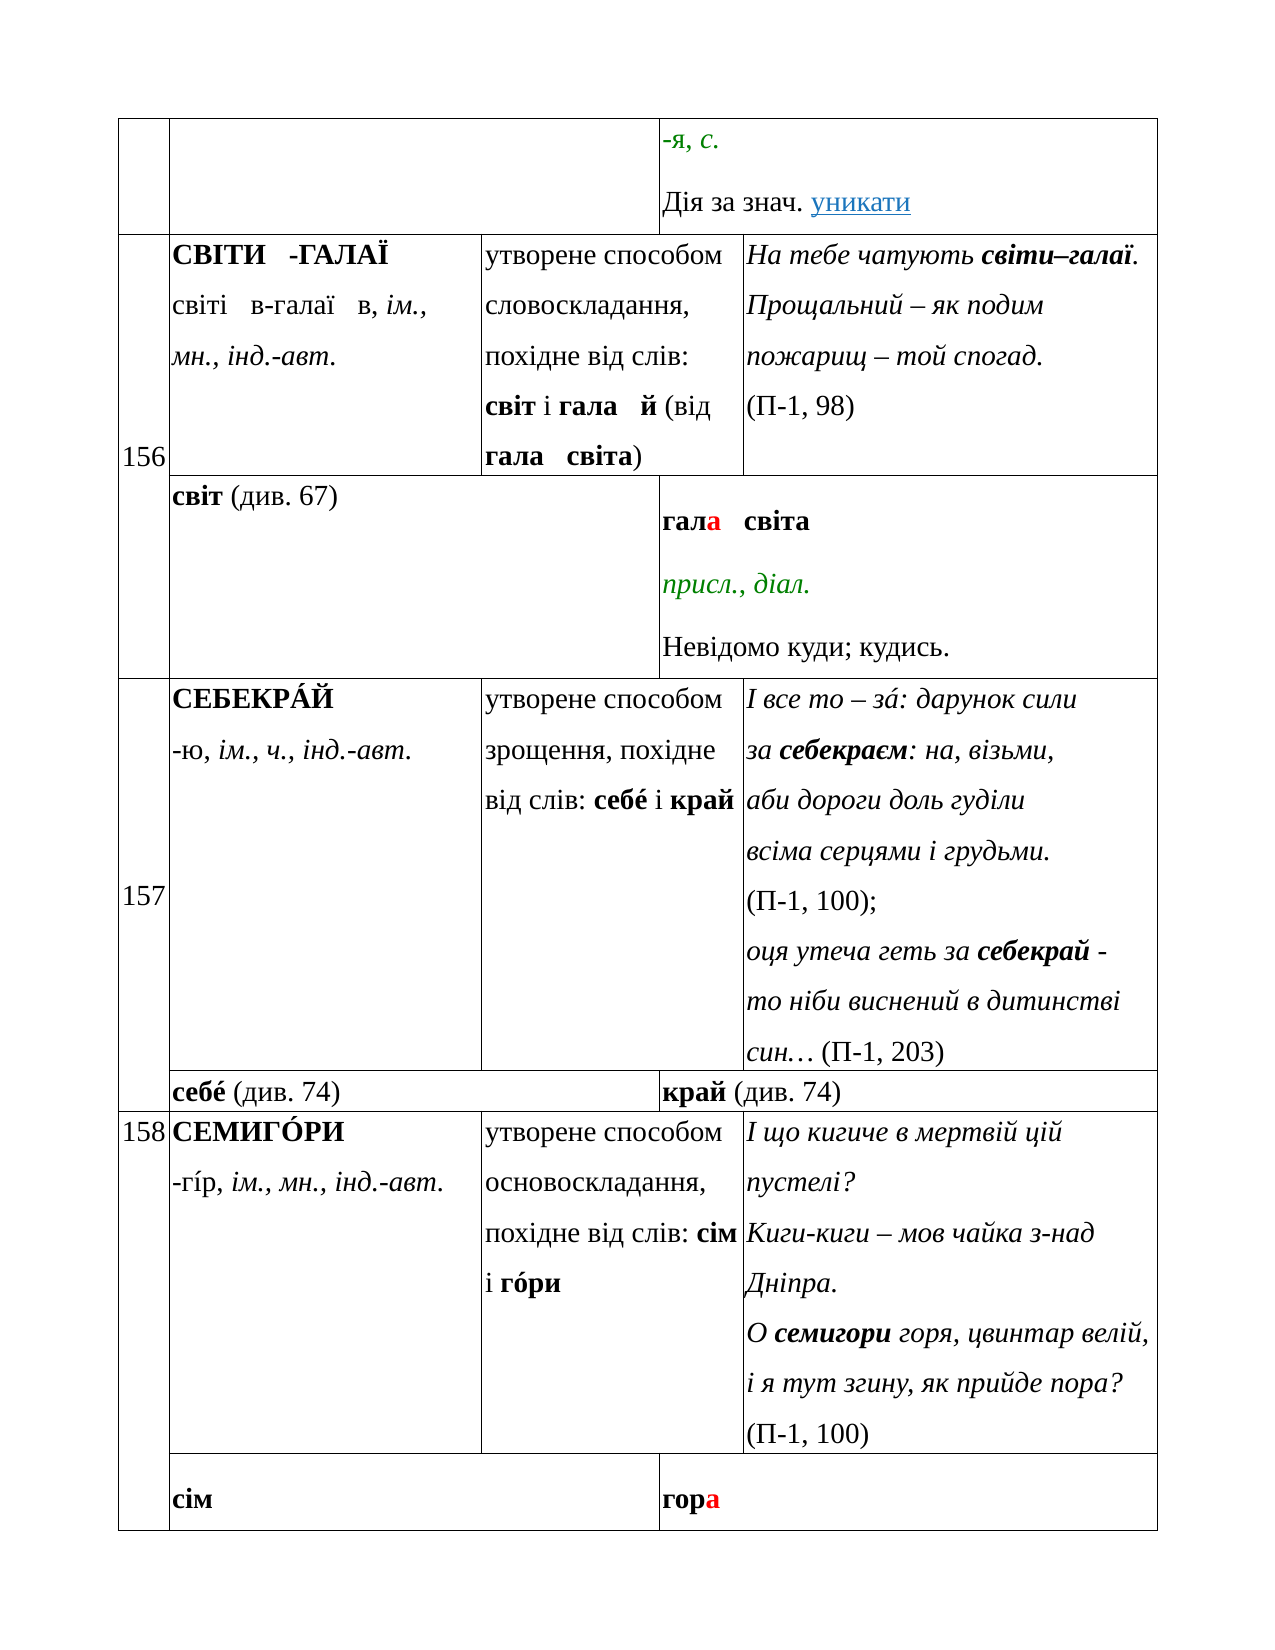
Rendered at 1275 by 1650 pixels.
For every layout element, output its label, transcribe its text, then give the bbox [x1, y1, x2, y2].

table_cell Семигóри -гíр, ім., мн., інд.-авт. [170, 1112, 481, 1452]
table_cell 156 [119, 235, 169, 678]
table_cell 157 [119, 679, 169, 1111]
table_cell утворене способом словоскладання, похідне від слів: світ і галай (від галасвіта) [482, 235, 743, 475]
table_cell 158 [119, 1112, 169, 1530]
table_cell На тебе чатують світи–галаї. Прощальний – як подим пожарищ – той спогад. (П‑1, 98) [744, 235, 1157, 475]
table_cell І все то – зá: дарунок сили за себекраєм: на, візьми, аби дороги доль гуділи всіма серцями і грудьми. (П‑1, 100); оця утеча геть за себекрай - то ніби виснений в дитинстві син… (П‑1, 203) [744, 679, 1157, 1070]
table_cell гора [660, 1454, 1157, 1530]
table_cell світ (див. 67) [170, 476, 659, 678]
table_cell [170, 119, 659, 233]
table_cell себé (див. 74) [170, 1071, 659, 1111]
table_cell [119, 119, 169, 233]
table_cell утворене способом основоскладання, похідне від слів: сім і гóри [482, 1112, 743, 1452]
table_cell -я, с. Дія за знач. уникати [660, 119, 1157, 233]
table_cell Себекрáй -ю, ім., ч., інд.-авт. [170, 679, 481, 1070]
table_cell край (див. 74) [660, 1071, 1157, 1111]
table_cell утворене способом зрощення, похідне від слів: себé і край [482, 679, 743, 1070]
table_cell Світи-галаї світів-галаїв, ім., мн., інд.-авт. [170, 235, 481, 475]
table_cell І що кигиче в мертвій цій пустелі? Киги-киги – мов чайка з-над Дніпра. О семигори горя, цвинтар велій, і я тут згину, як прийде пора? (П‑1, 100) [744, 1112, 1157, 1452]
table_cell галасвіта присл., діал. Невідомо куди; кудись. [660, 476, 1157, 678]
table_cell сім [170, 1454, 659, 1530]
